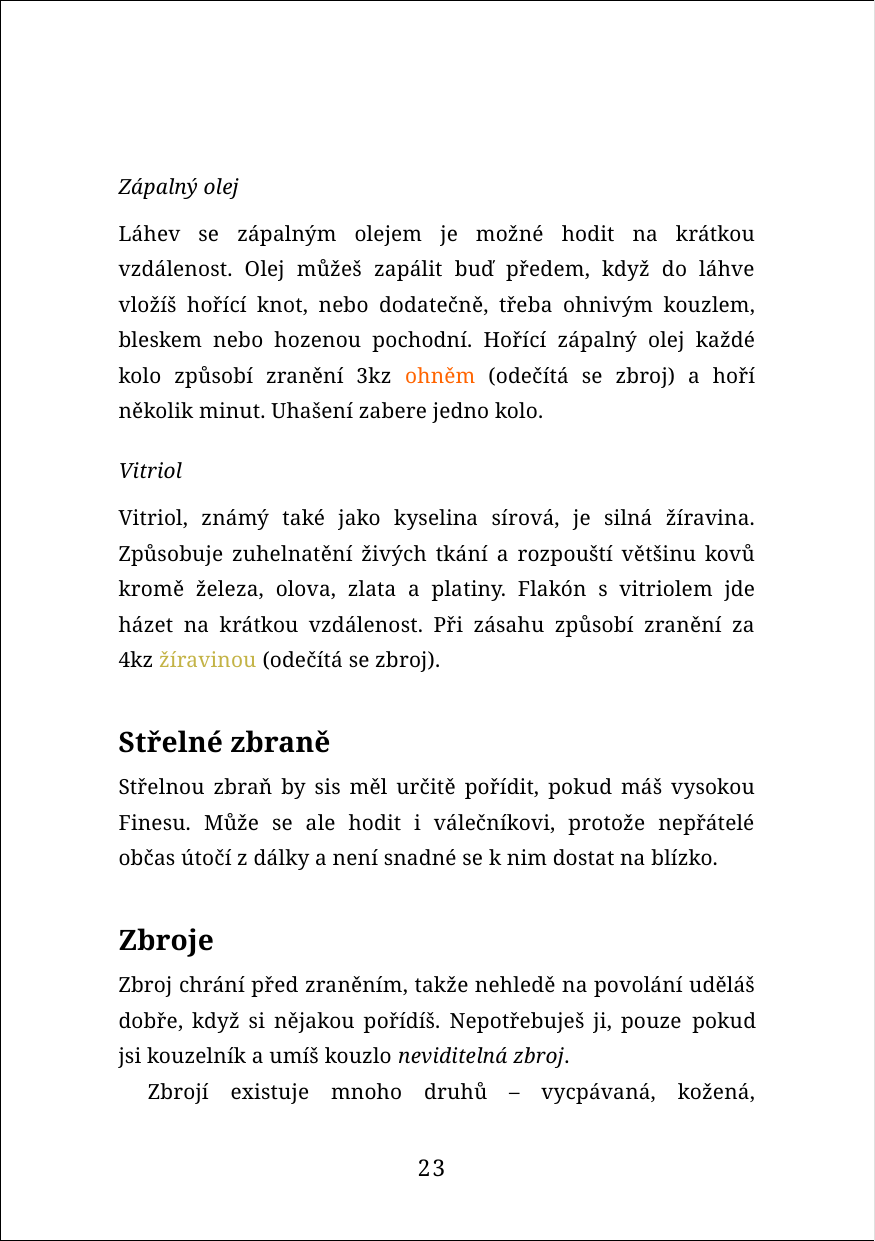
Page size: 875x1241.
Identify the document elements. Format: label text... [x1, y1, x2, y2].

text Vitriol, známý také jako kyselina sírová, je silná žíravina. Způsobuje zuhelnatění živých tkání a rozpouští většinu kovů kromě železa, olova, zlata a platiny. Flakón s vitriolem jde házet na krátkou vzdálenost. Při zásahu způsobí zranění za 4kz žíravinou (odečítá se zbroj). [118, 503, 756, 674]
text Vitriol [118, 456, 756, 484]
text Střelnou zbraň by sis měl určitě pořídit, pokud máš vysokou Finesu. Může se ale hodit i válečníkovi, protože nepřátelé občas útočí z dálky a není snadné se k nim dostat na blízko. [118, 772, 756, 872]
text Zápalný olej [118, 172, 756, 200]
subtitle Zbroje [118, 920, 756, 958]
text Láhev se zápalným olejem je možné hodit na krátkou vzdálenost. Olej můžeš zapálit buď předem, když do láhve vložíš hořící knot, nebo dodatečně, třeba ohnivým kouzlem, bleskem nebo hozenou pochodní. Hořící zápalný olej každé kolo způsobí zranění 3kz ohněm (odečítá se zbroj) a hoří několik minut. Uhašení zabere jedno kolo. [118, 219, 756, 425]
subtitle Střelné zbraně [118, 722, 756, 760]
text Zbroj chrání před zraněním, takže nehledě na povolání uděláš dobře, když si nějakou pořídíš. Nepotřebuješ ji, pouze pokud jsi kouzelník a umíš kouzlo neviditelná zbroj. Zbrojí existuje mnoho druhů – vycpávaná, kožená, [118, 970, 756, 1105]
